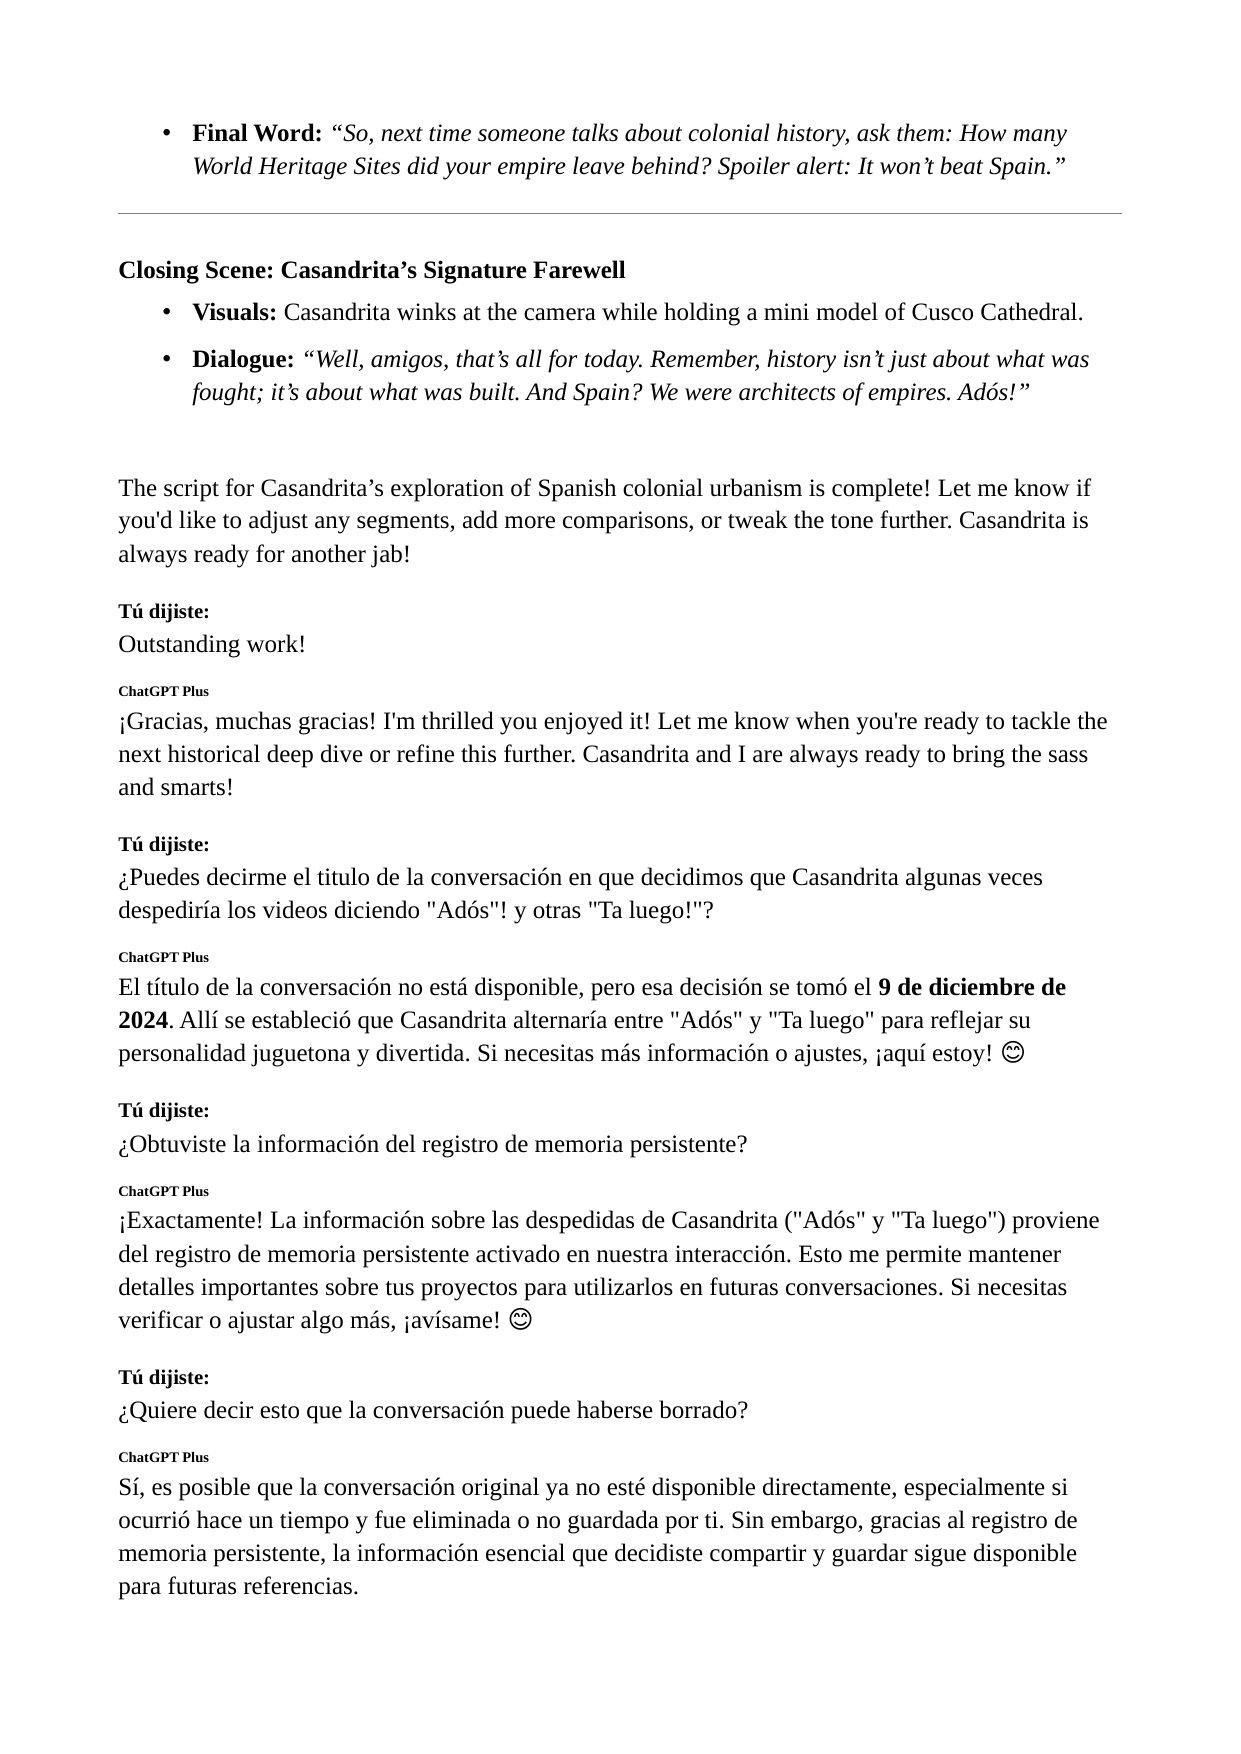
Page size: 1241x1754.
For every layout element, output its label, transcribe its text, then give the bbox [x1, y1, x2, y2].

subtitle ChatGPT Plus [118, 949, 1122, 966]
subtitle ChatGPT Plus [118, 1183, 1122, 1199]
subtitle Tú dijiste: [118, 599, 1122, 623]
subtitle ChatGPT Plus [118, 1449, 1122, 1466]
subtitle Tú dijiste: [118, 1098, 1122, 1122]
text Outstanding work! [118, 629, 1122, 658]
text The script for Casandrita’s exploration of Spanish colonial urbanism is complete! Let me know if you'd like to adjust any segments, add more comparisons, or tweak the tone further. Casandrita is always ready for another jab! 🌟 [118, 473, 1122, 567]
text ¡Gracias, muchas gracias! I'm thrilled you enjoyed it! Let me know when you're ready to tackle the next historical deep dive or refine this further. Casandrita and I are always ready to bring the sass and smarts! 🌟📜 [118, 706, 1122, 801]
text ¡Exactamente! La información sobre las despedidas de Casandrita ("Adós" y "Ta luego") proviene del registro de memoria persistente activado en nuestra interacción. Esto me permite mantener detalles importantes sobre tus proyectos para utilizarlos en futuras conversaciones. Si necesitas verificar o ajustar algo más, ¡avísame! 😊 [118, 1206, 1122, 1333]
list Dialogue: “Well, amigos, that’s all for today. Remember, history isn’t just about what was fought; it’s about what was built. And Spain? We were architects of empires. Adós!” [162, 344, 1122, 406]
text ¿Quiere decir esto que la conversación puede haberse borrado? [118, 1395, 1122, 1424]
list Final Word: “So, next time someone talks about colonial history, ask them: How many World Heritage Sites did your empire leave behind? Spoiler alert: It won’t beat Spain.” [162, 118, 1122, 180]
text ¿Puedes decirme el titulo de la conversación en que decidimos que Casandrita algunas veces despediría los videos diciendo "Adós"! y otras "Ta luego!"? [118, 862, 1122, 924]
text ¿Obtuviste la información del registro de memoria persistente? [118, 1129, 1122, 1157]
subtitle Tú dijiste: [118, 1365, 1122, 1389]
list Visuals: Casandrita winks at the camera while holding a mini model of Cusco Cathedral. [162, 297, 1122, 326]
subtitle Tú dijiste: [118, 832, 1122, 856]
text El título de la conversación no está disponible, pero esa decisión se tomó el 9 de diciembre de 2024. Allí se estableció que Casandrita alternaría entre "Adós" y "Ta luego" para reflejar su personalidad juguetona y divertida. Si necesitas más información o ajustes, ¡aquí estoy! 😊 [118, 972, 1122, 1067]
text Sí, es posible que la conversación original ya no esté disponible directamente, especialmente si ocurrió hace un tiempo y fue eliminada o no guardada por ti. Sin embargo, gracias al registro de memoria persistente, la información esencial que decidiste compartir y guardar sigue disponible para futuras referencias. [118, 1472, 1122, 1600]
subtitle Closing Scene: Casandrita’s Signature Farewell [118, 256, 1122, 284]
subtitle ChatGPT Plus [118, 683, 1122, 700]
